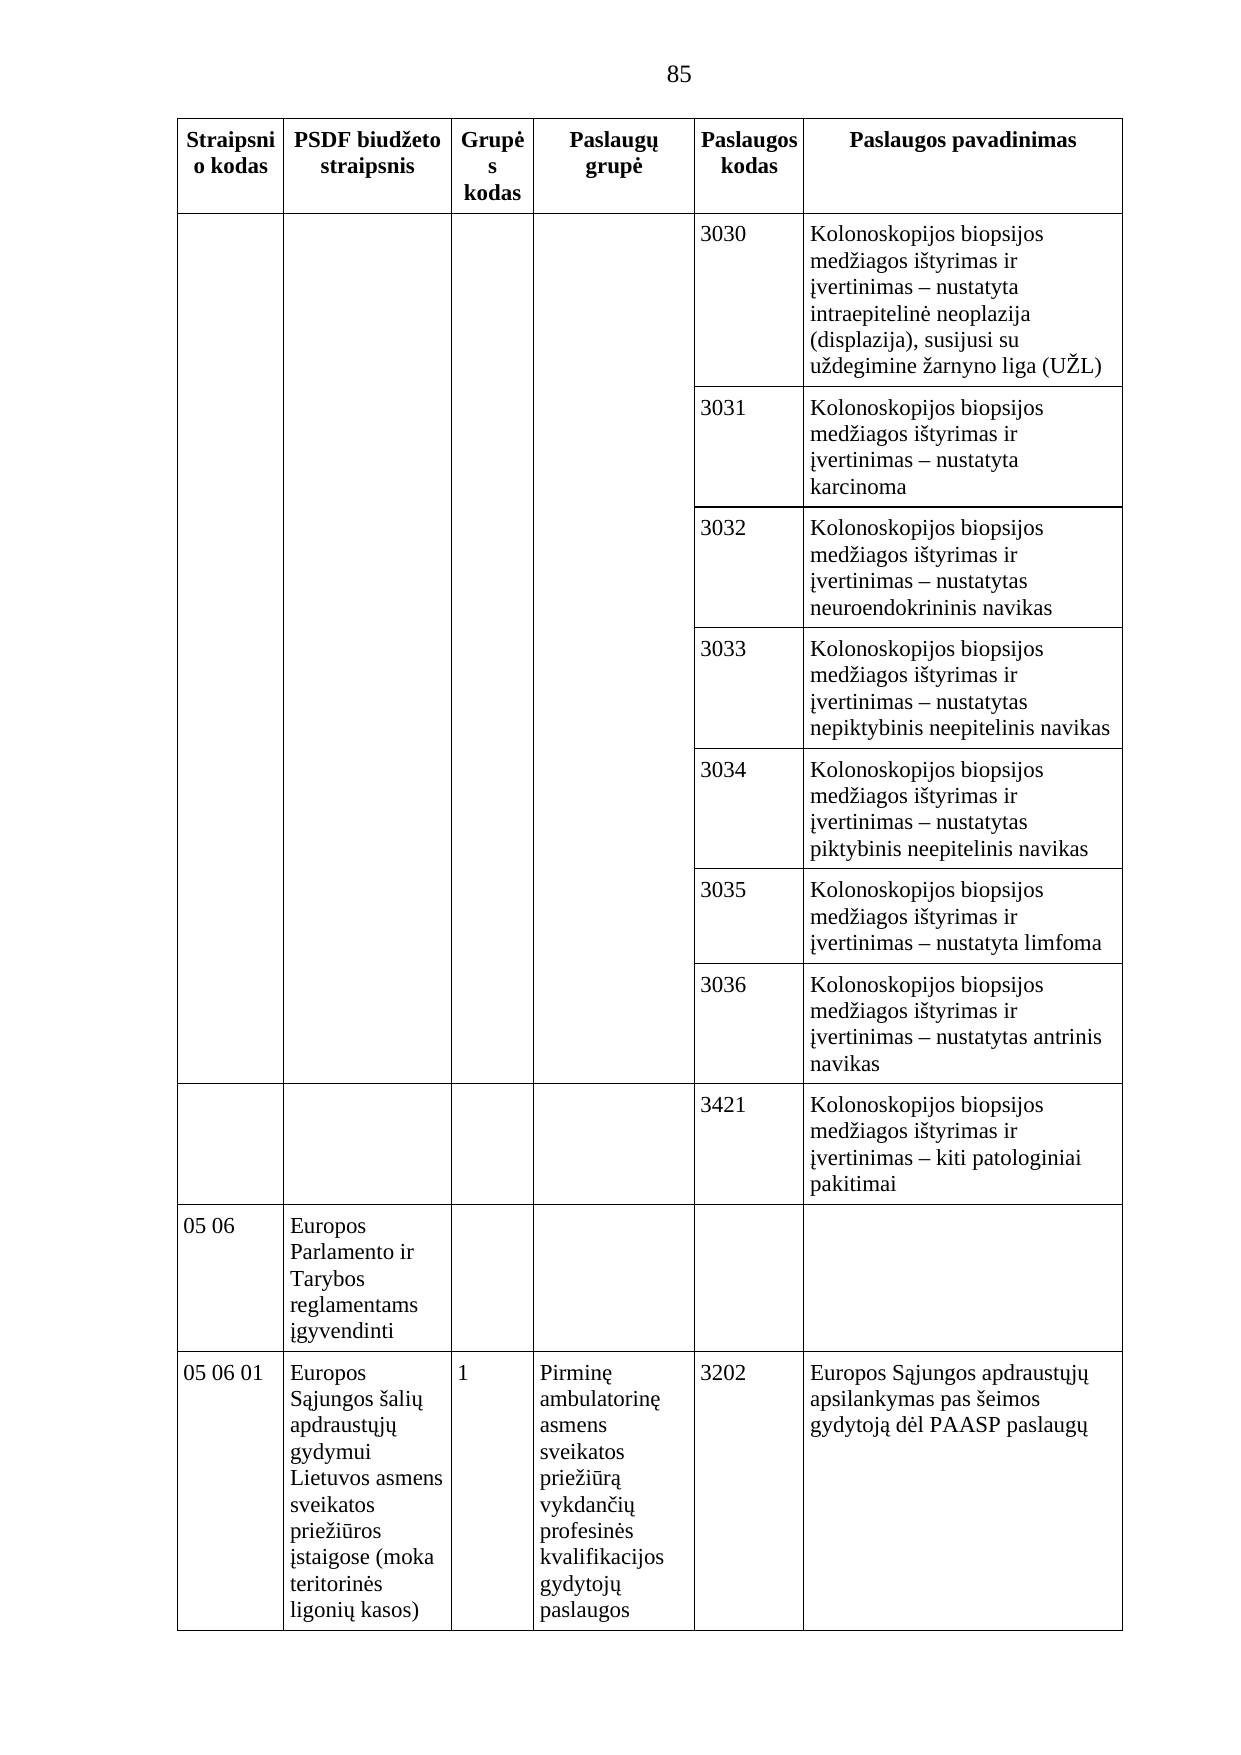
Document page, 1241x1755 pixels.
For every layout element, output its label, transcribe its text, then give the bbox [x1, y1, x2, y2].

table_cell 3032 [695, 508, 803, 627]
table_cell Kolonoskopijos biopsijos medžiagos ištyrimas ir įvertinimas – nustatytas neuroendokrininis navikas [804, 508, 1122, 627]
table_cell [178, 214, 283, 386]
table_cell [452, 748, 533, 868]
table_cell [284, 748, 451, 868]
table_header Paslaugų grupė [534, 119, 694, 212]
table_cell Kolonoskopijos biopsijos medžiagos ištyrimas ir įvertinimas – nustatytas nepiktybinis neepitelinis navikas [804, 628, 1122, 748]
table_cell [284, 627, 451, 748]
table_cell [804, 1205, 1122, 1351]
table_cell 3421 [695, 1084, 803, 1204]
table_cell Pirminę ambulatorinę asmens sveikatos priežiūrą vykdančių profesinės kvalifikacijos gydytojų paslaugos [534, 1352, 694, 1629]
table_cell [534, 963, 694, 1083]
table_cell 3035 [695, 869, 803, 962]
table_cell Kolonoskopijos biopsijos medžiagos ištyrimas ir įvertinimas – kiti patologiniai pakitimai [804, 1084, 1122, 1204]
table_cell [452, 214, 533, 386]
table_cell [534, 506, 694, 627]
table_cell Kolonoskopijos biopsijos medžiagos ištyrimas ir įvertinimas – nustatytas piktybinis neepitelinis navikas [804, 749, 1122, 868]
table_cell [178, 627, 283, 748]
table_cell [534, 1084, 694, 1204]
table_cell [452, 1205, 533, 1351]
table_cell [452, 1084, 533, 1204]
table_cell [178, 868, 283, 962]
table_cell [284, 506, 451, 627]
table_cell [452, 627, 533, 748]
table_header PSDF biudžeto straipsnis [284, 119, 451, 212]
table_cell 3202 [695, 1352, 803, 1629]
table_cell [284, 386, 451, 506]
table_cell Kolonoskopijos biopsijos medžiagos ištyrimas ir įvertinimas – nustatyta intraepitelinė neoplazija (displazija), susijusi su uždegimine žarnyno liga (UŽL) [804, 214, 1122, 386]
table_cell Europos Sąjungos apdraustųjų apsilankymas pas šeimos gydytoją dėl PAASP paslaugų [804, 1352, 1122, 1629]
table_cell 3036 [695, 964, 803, 1083]
table_cell [284, 1084, 451, 1204]
table_cell [534, 1205, 694, 1351]
table_header Paslaugos pavadinimas [804, 119, 1122, 212]
table_cell Kolonoskopijos biopsijos medžiagos ištyrimas ir įvertinimas – nustatyta limfoma [804, 869, 1122, 962]
table_cell 3031 [695, 387, 803, 506]
table_cell Europos Parlamento ir Tarybos reglamentams įgyvendinti [284, 1205, 451, 1351]
table_cell [452, 506, 533, 627]
table_cell [178, 506, 283, 627]
table_cell [178, 748, 283, 868]
table_cell Europos Sąjungos šalių apdraustųjų gydymui Lietuvos asmens sveikatos priežiūros įstaigose (moka teritorinės ligonių kasos) [284, 1352, 451, 1629]
table_cell [178, 1084, 283, 1204]
table_cell Kolonoskopijos biopsijos medžiagos ištyrimas ir įvertinimas – nustatytas antrinis navikas [804, 964, 1122, 1083]
table_cell Kolonoskopijos biopsijos medžiagos ištyrimas ir įvertinimas – nustatyta karcinoma [804, 387, 1122, 506]
table_cell [695, 1205, 803, 1351]
table_cell 05 06 [178, 1205, 283, 1351]
table_cell [284, 963, 451, 1083]
table_cell [178, 386, 283, 506]
table_cell [534, 214, 694, 386]
table_cell [284, 214, 451, 386]
table_cell [452, 386, 533, 506]
table_cell [178, 963, 283, 1083]
table_cell [452, 868, 533, 962]
table_cell [534, 748, 694, 868]
table_cell [534, 386, 694, 506]
table_cell 3033 [695, 628, 803, 748]
table_header Straipsnio kodas [178, 119, 283, 212]
table_header Grupės kodas [452, 119, 533, 212]
table_header Paslaugos kodas [695, 119, 803, 212]
table_cell [284, 868, 451, 962]
table_cell 3030 [695, 214, 803, 386]
table_cell [534, 627, 694, 748]
table_cell [534, 868, 694, 962]
table_cell [452, 963, 533, 1083]
table_cell 1 [452, 1352, 533, 1629]
table_cell 3034 [695, 749, 803, 868]
table_cell 05 06 01 [178, 1352, 283, 1629]
